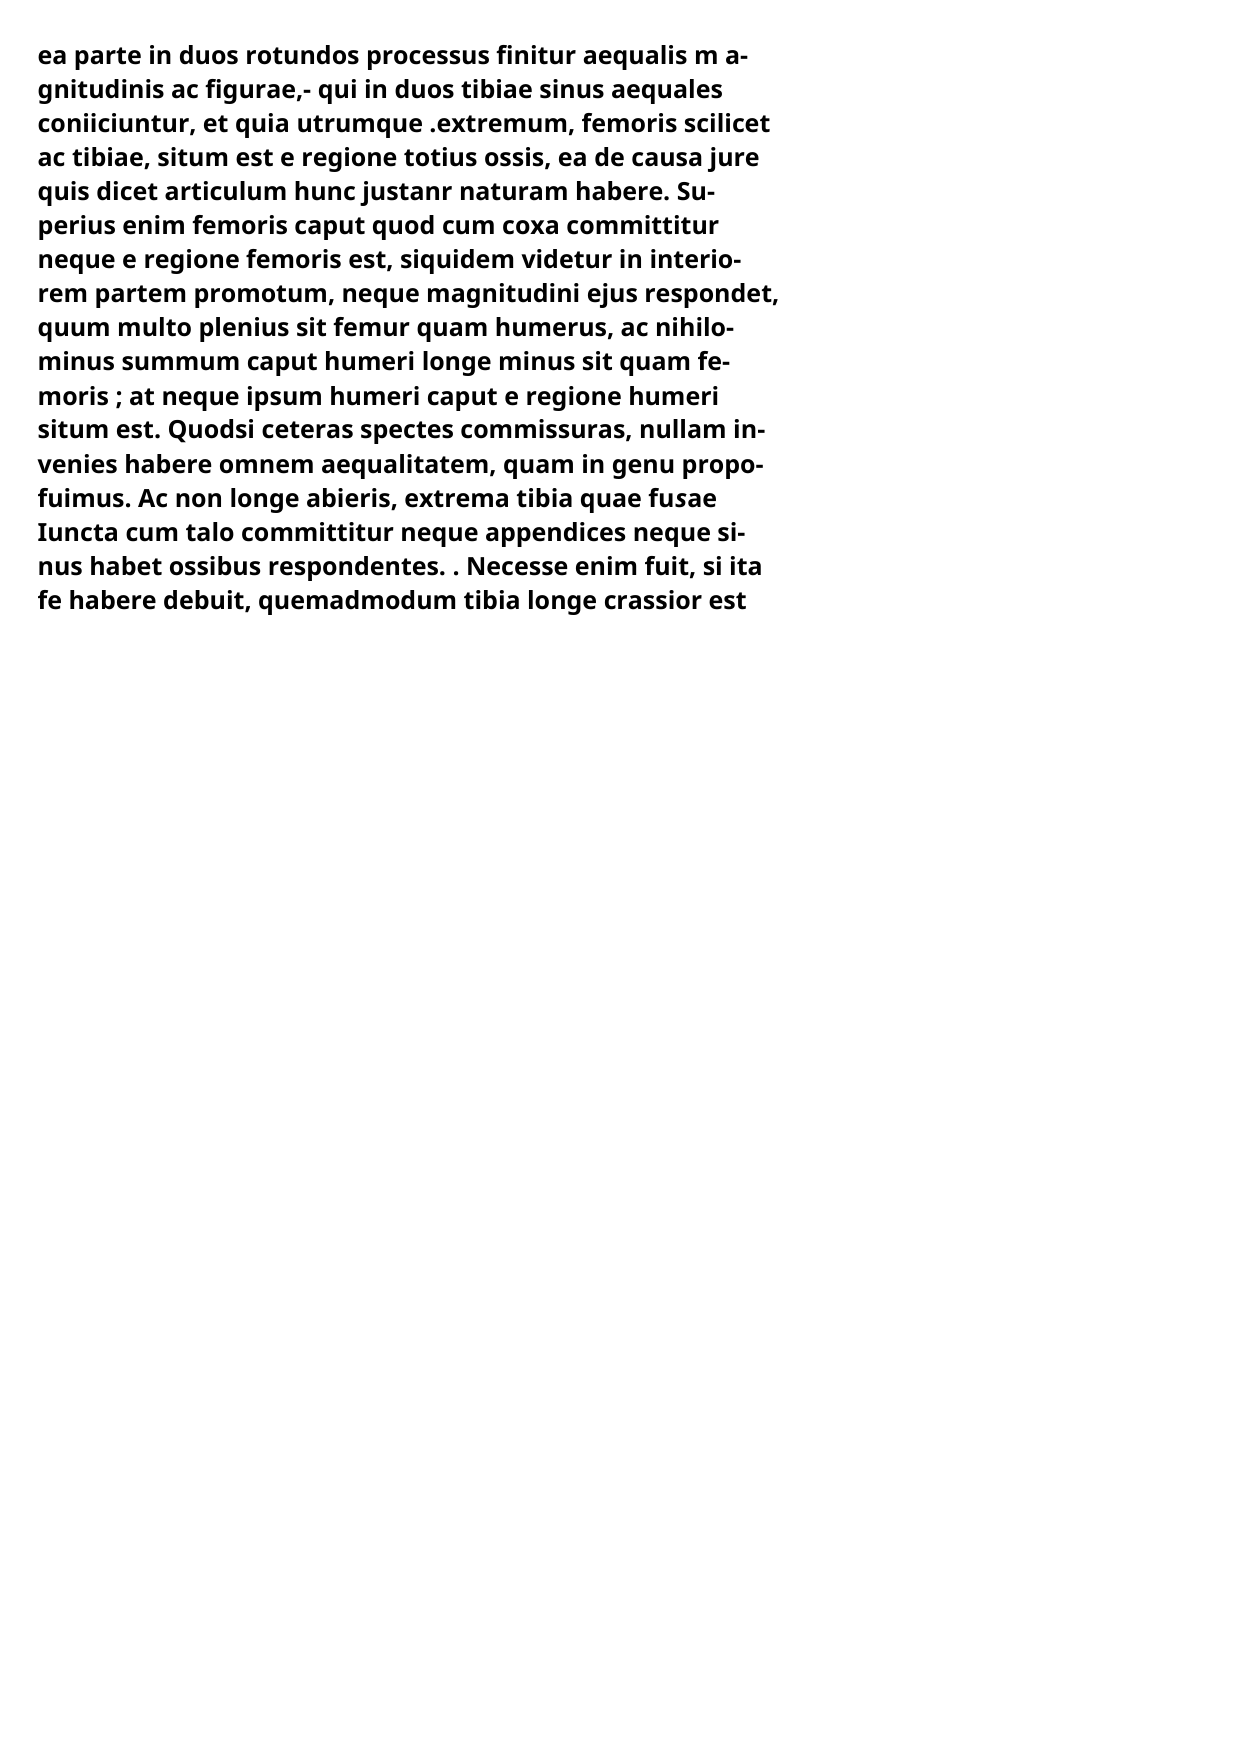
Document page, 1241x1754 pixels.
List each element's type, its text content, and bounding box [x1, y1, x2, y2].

text ea parte in duos rotundos processus finitur aequalis m a- gnitudinis ac figurae,- qui in duos tibiae sinus aequales coniiciuntur, et quia utrumque .extremum, femoris scilicet ac tibiae, situm est e regione totius ossis, ea de causa jure quis dicet articulum hunc justanr naturam habere. Su- perius enim femoris caput quod cum coxa committitur neque e regione femoris est, siquidem videtur in interio- rem partem promotum, neque magnitudini ejus respondet, quum multo plenius sit femur quam humerus, ac nihilo- minus summum caput humeri longe minus sit quam fe- moris ; at neque ipsum humeri caput e regione humeri situm est. Quodsi ceteras spectes commissuras, nullam in- venies habere omnem aequalitatem, quam in genu propo- fuimus. Ac non longe abieris, extrema tibia quae fusae Iuncta cum talo committitur neque appendices neque si- nus habet ossibus respondentes. . Necesse enim fuit, si ita fe habere debuit, quemadmodum tibia longe crassior est [37, 37, 1203, 617]
